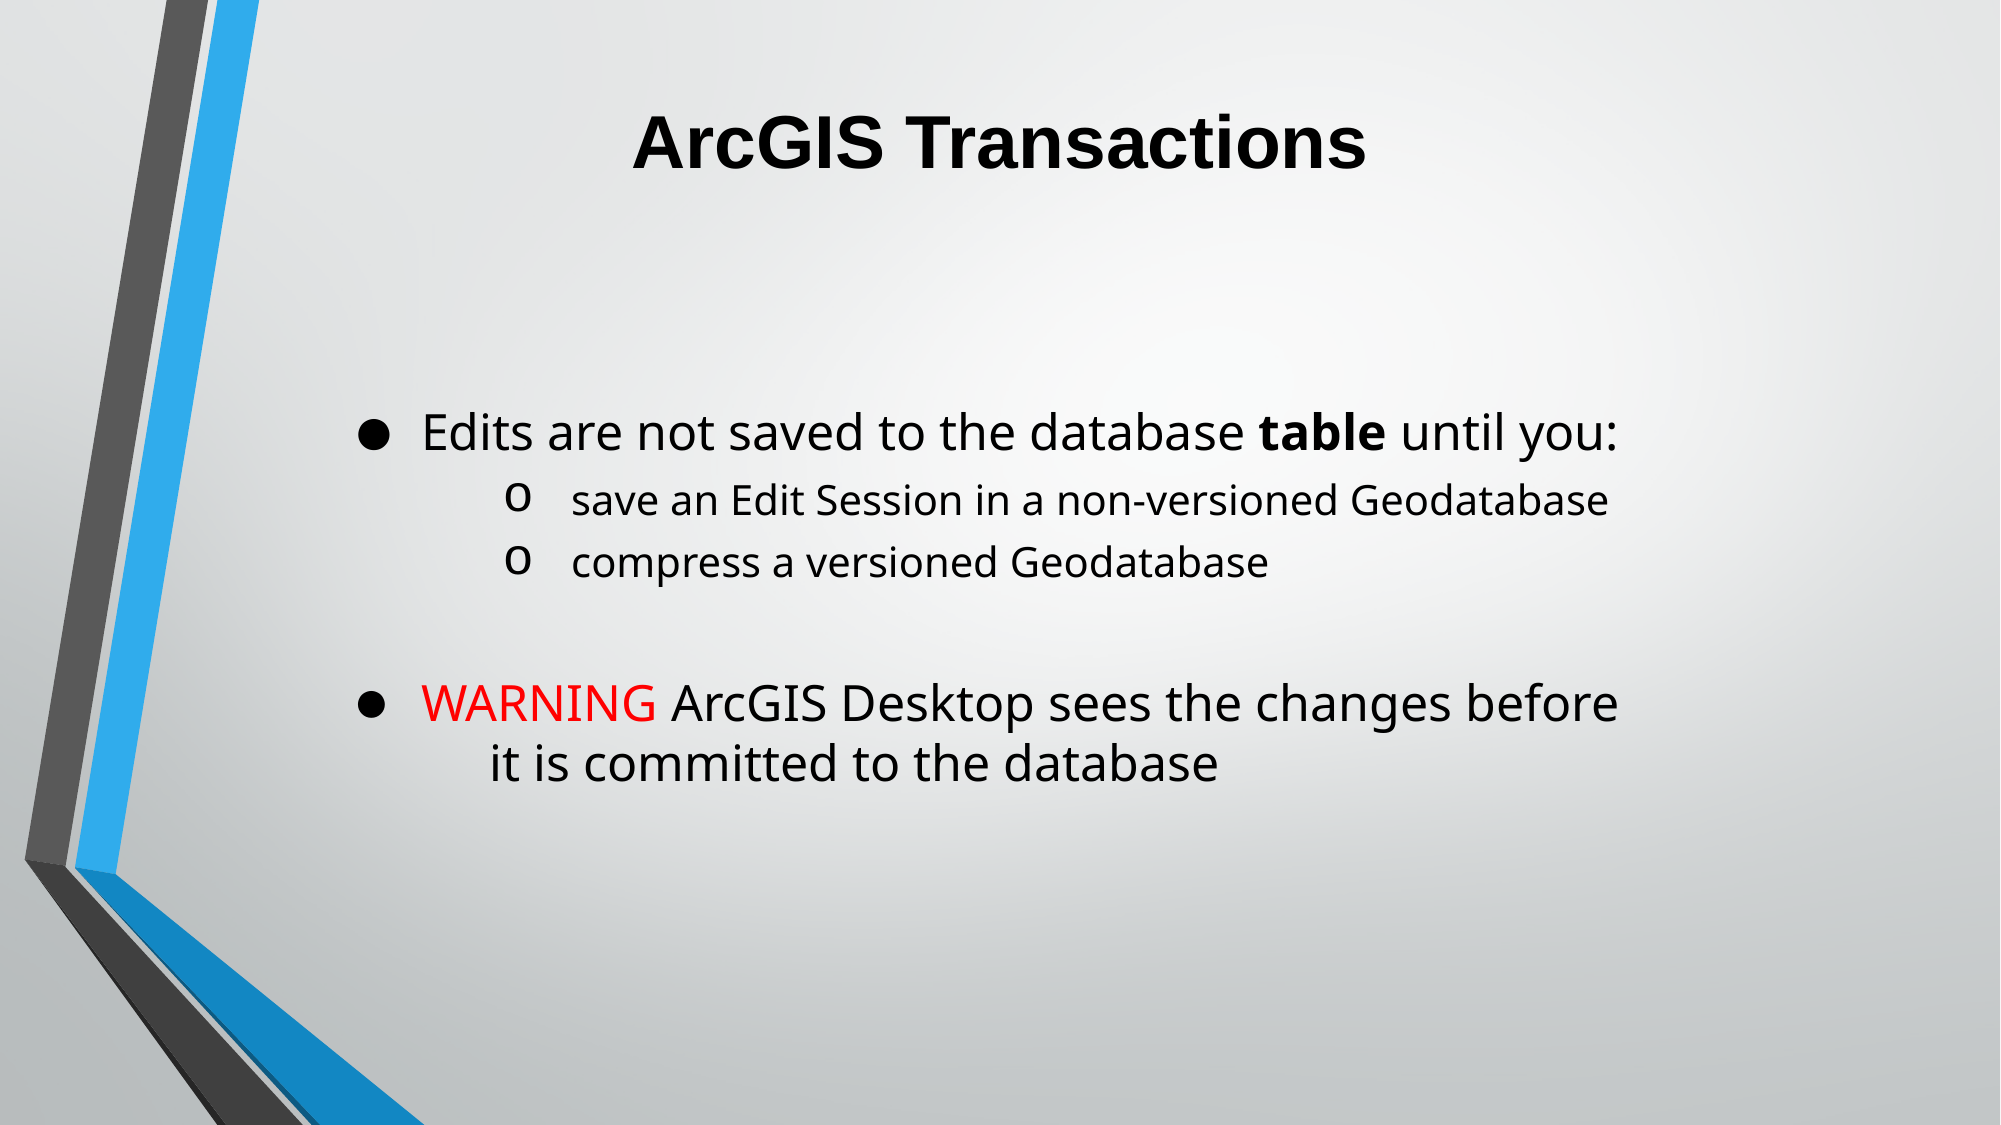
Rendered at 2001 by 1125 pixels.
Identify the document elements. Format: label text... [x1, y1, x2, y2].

title ArcGIS Transactions [324, 45, 1675, 233]
list Edits are not saved to the database table until you: save an Edit Session in a non-versioned Geodatabase compress a versioned Geodatabase WARNING ArcGIS Desktop sees the changes before it is committed to the database [324, 305, 1675, 991]
